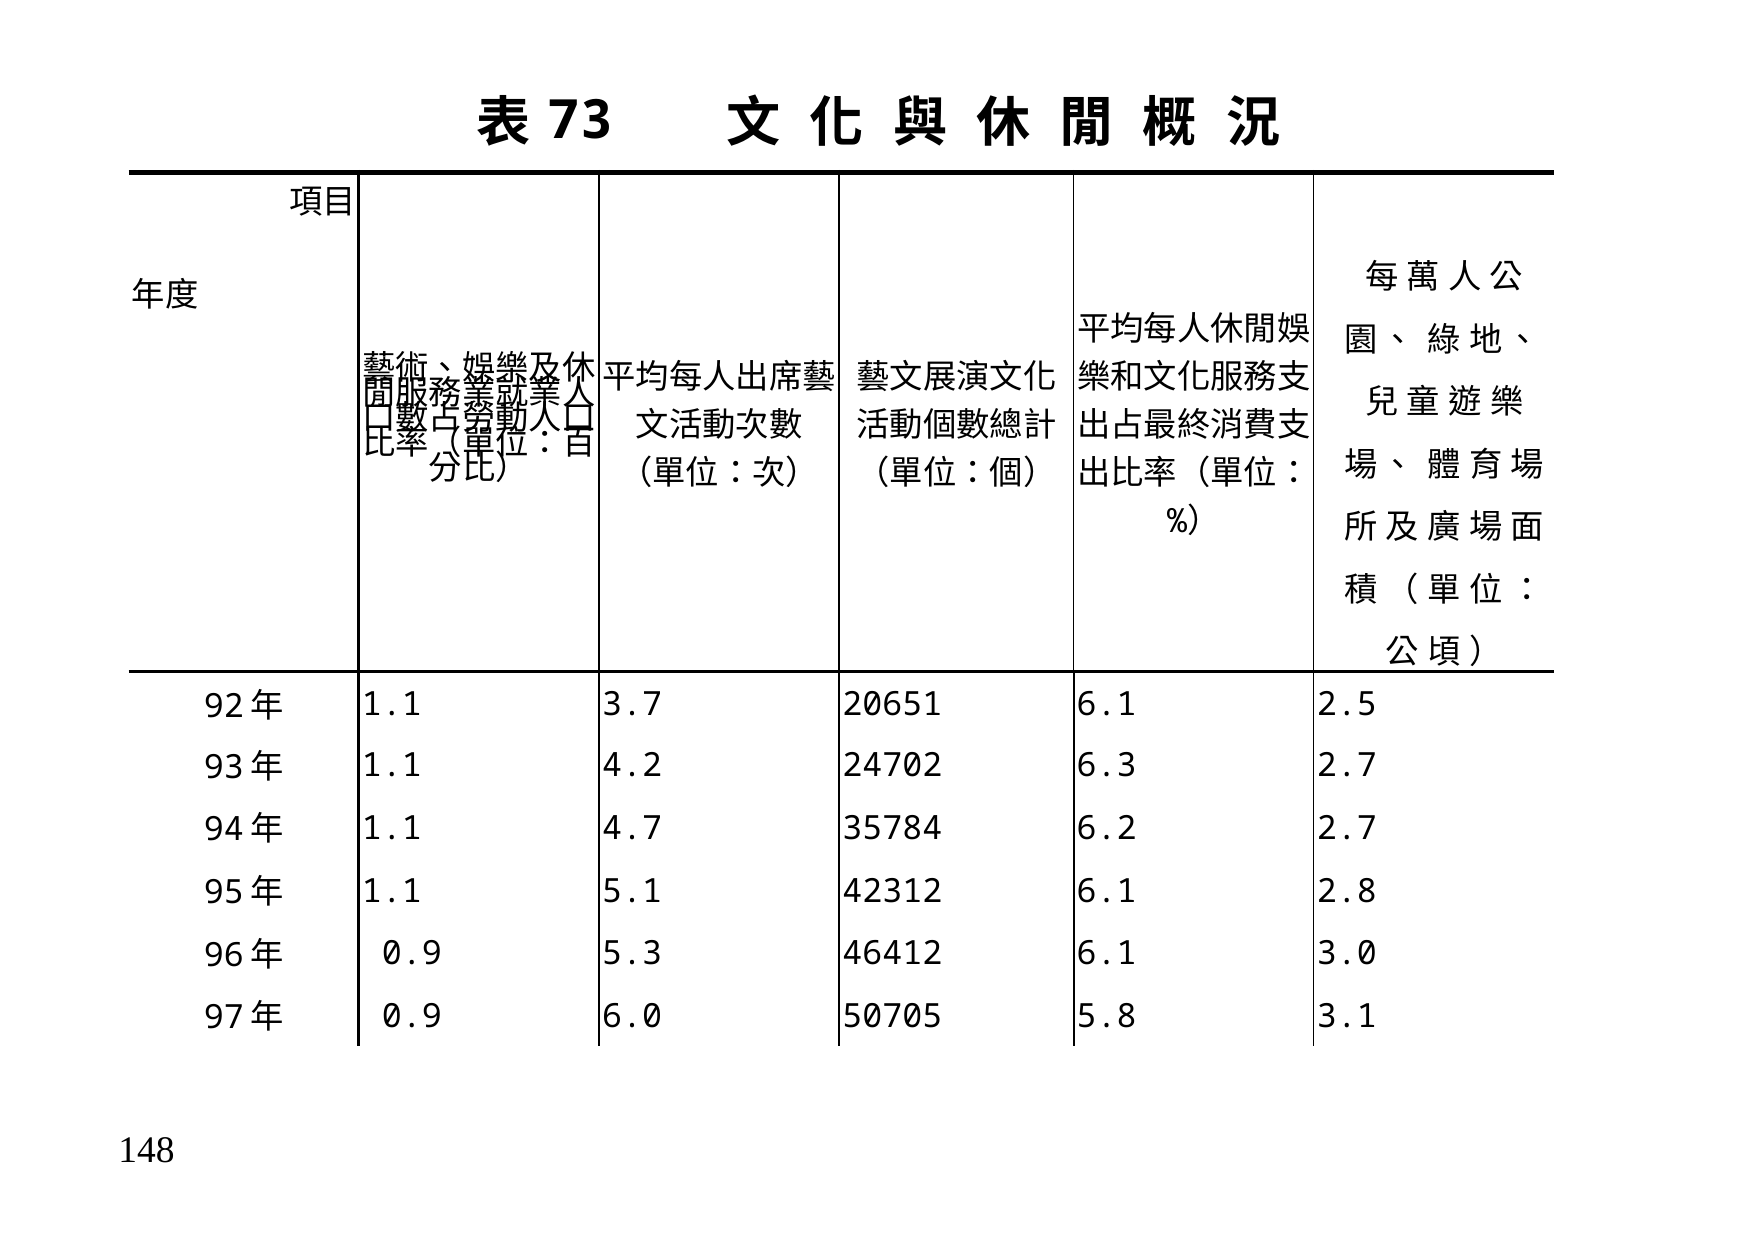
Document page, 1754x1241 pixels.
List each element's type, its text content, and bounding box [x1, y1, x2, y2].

table_cell 4.2 [600, 733, 838, 795]
table_cell 24702 [840, 733, 1073, 795]
table_cell 6.0 [600, 983, 838, 1046]
table_header 每萬人公園、綠地、兒童遊樂場、體育場所及廣場面積（單位：公頃） [1314, 175, 1554, 670]
table_cell 2.7 [1314, 795, 1554, 858]
table_cell 97年 [129, 983, 357, 1046]
table_cell 46412 [840, 921, 1073, 983]
table_cell 95年 [129, 858, 357, 921]
table_cell 2.7 [1314, 733, 1554, 795]
table_cell 5.1 [600, 858, 838, 921]
table_cell 94年 [129, 795, 357, 858]
table_cell 6.1 [1075, 858, 1313, 921]
table_cell 42312 [840, 858, 1073, 921]
table_header 平均每人出席藝文活動次數 （單位：次） [600, 175, 838, 670]
table_header 項目 年度 [129, 175, 357, 670]
table_cell 3.7 [600, 673, 838, 732]
table_cell 0.9 [360, 983, 598, 1046]
table_cell 6.1 [1075, 921, 1313, 983]
table_cell 96年 [129, 921, 357, 983]
table_cell 4.7 [600, 795, 838, 858]
table_header 藝文展演文化活動個數總計 （單位：個） [840, 175, 1073, 670]
table_cell 5.8 [1075, 983, 1313, 1046]
table_cell 6.1 [1075, 673, 1313, 732]
table_cell 50705 [840, 983, 1073, 1046]
subtitle 表73 文化與休閒概況 [128, 45, 1628, 170]
table_cell 2.5 [1314, 673, 1554, 732]
table_cell 5.3 [600, 921, 838, 983]
table_cell 0.9 [360, 921, 598, 983]
table_cell 1.1 [360, 733, 598, 795]
table_cell 35784 [840, 795, 1073, 858]
table_cell 93年 [129, 733, 357, 795]
table_cell 3.1 [1314, 983, 1554, 1046]
table_cell 6.2 [1075, 795, 1313, 858]
table_header 藝術、娛樂及休閒服務業就業人口數占勞動人口比率（單位：百分比） [360, 175, 598, 670]
table_cell 3.0 [1314, 921, 1554, 983]
table_cell 1.1 [360, 795, 598, 858]
table_cell 2.8 [1314, 858, 1554, 921]
table_cell 6.3 [1075, 733, 1313, 795]
table_cell 1.1 [360, 673, 598, 732]
table_cell 20651 [840, 673, 1073, 732]
table_cell 92年 [129, 673, 357, 732]
table_header 平均每人休閒娛樂和文化服務支出占最終消費支出比率（單位：%） [1074, 175, 1313, 670]
table_cell 1.1 [360, 858, 598, 921]
